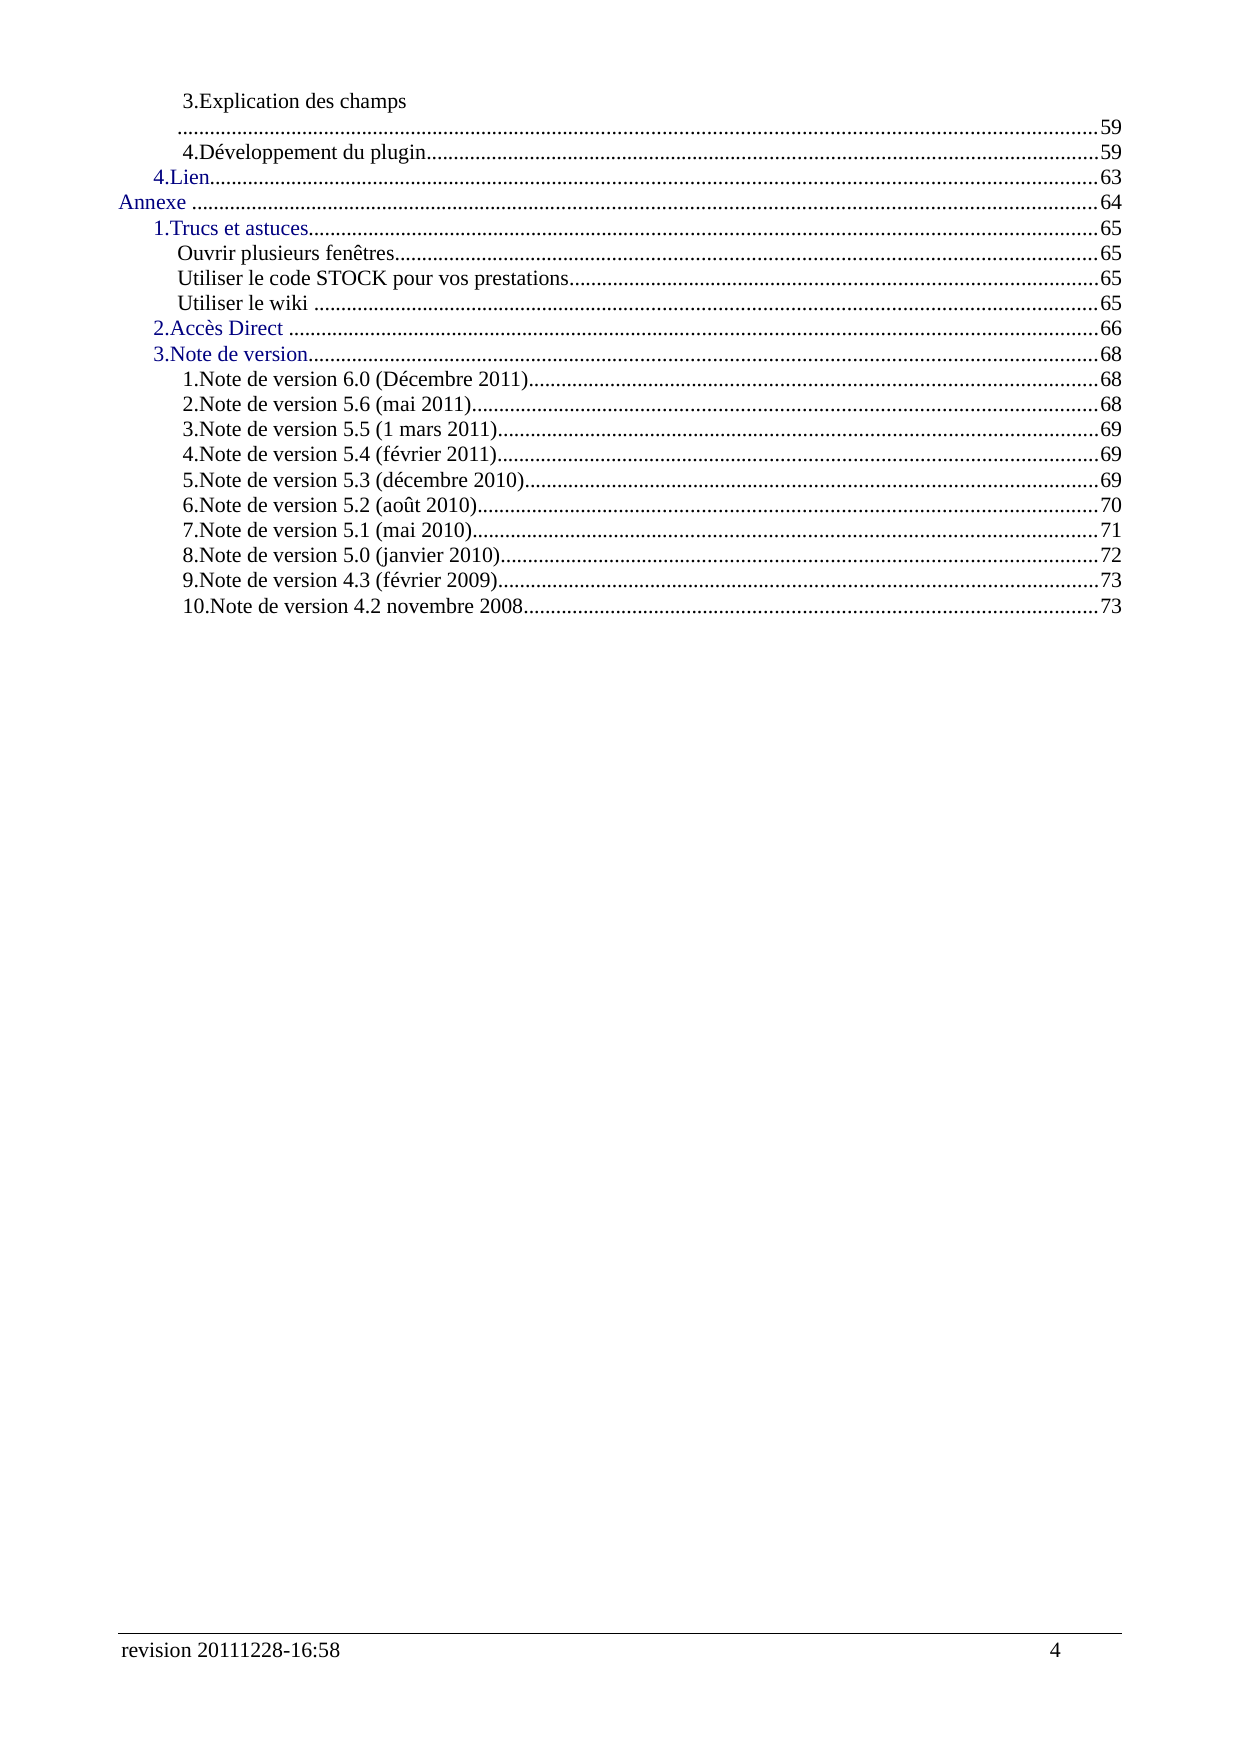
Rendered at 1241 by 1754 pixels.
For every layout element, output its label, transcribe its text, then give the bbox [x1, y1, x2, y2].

text 3.Note de version 68 [148, 341, 1122, 366]
text Utiliser le wiki 65 [177, 290, 1122, 315]
text Annexe 64 [118, 189, 1122, 214]
text 8.Note de version 5.0 (janvier 2010) 72 [177, 542, 1122, 567]
text Ouvrir plusieurs fenêtres 65 [177, 240, 1122, 265]
text Utiliser le code STOCK pour vos prestations 65 [177, 265, 1122, 290]
text 7.Note de version 5.1 (mai 2010) 71 [177, 517, 1122, 542]
text 3.Note de version 5.5 (1 mars 2011) 69 [177, 416, 1122, 441]
text 3.Explication des champs 59 [177, 88, 1122, 139]
text 1.Trucs et astuces 65 [148, 214, 1122, 240]
text 4.Développement du plugin 59 [177, 139, 1122, 164]
text 5.Note de version 5.3 (décembre 2010) 69 [177, 467, 1122, 492]
text 6.Note de version 5.2 (août 2010) 70 [177, 492, 1122, 517]
text 4.Lien 63 [148, 164, 1122, 189]
text 10.Note de version 4.2 novembre 2008 73 [177, 593, 1122, 618]
text 2.Note de version 5.6 (mai 2011) 68 [177, 391, 1122, 416]
text 9.Note de version 4.3 (février 2009) 73 [177, 567, 1122, 593]
text 1.Note de version 6.0 (Décembre 2011) 68 [177, 366, 1122, 391]
text 2.Accès Direct 66 [148, 315, 1122, 341]
text 4.Note de version 5.4 (février 2011) 69 [177, 441, 1122, 467]
